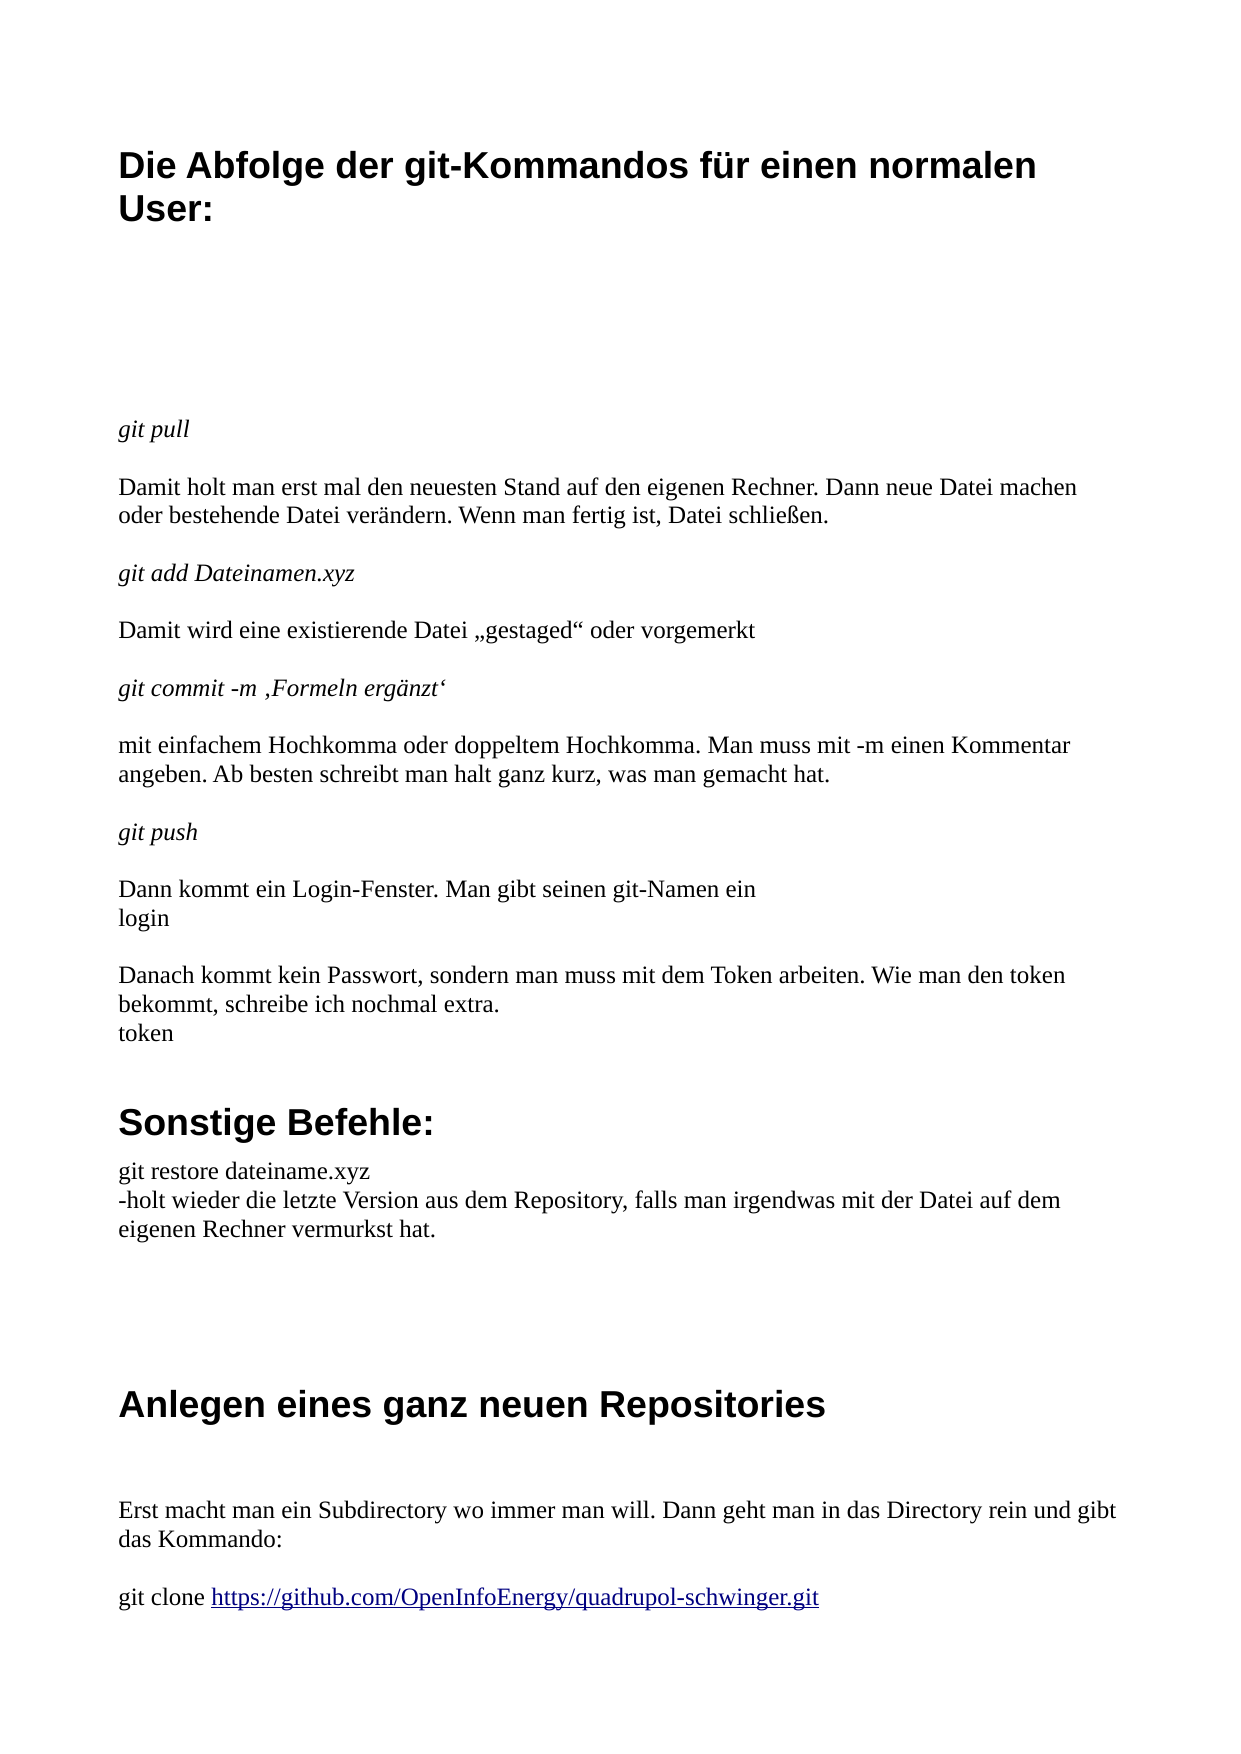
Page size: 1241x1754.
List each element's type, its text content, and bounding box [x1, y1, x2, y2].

text mit einfachem Hochkomma oder doppeltem Hochkomma. Man muss mit -m einen Kommentar angeben. Ab besten schreibt man halt ganz kurz, was man gemacht hat. [118, 731, 1122, 788]
subtitle Sonstige Befehle: [118, 1101, 1122, 1144]
text git restore dateiname.xyz -holt wieder die letzte Version aus dem Repository, falls man irgendwas mit der Datei auf dem eigenen Rechner vermurkst hat. [118, 1156, 1122, 1242]
text git push [118, 817, 1122, 846]
text git add Dateinamen.xyz [118, 558, 1122, 587]
text Damit wird eine existierende Datei „gestaged“ oder vorgemerkt [118, 616, 1122, 644]
text Erst macht man ein Subdirectory wo immer man will. Dann geht man in das Directory rein und gibt das Kommando: [118, 1496, 1122, 1553]
text git clone https://github.com/OpenInfoEnergy/quadrupol-schwinger.git [118, 1582, 1122, 1611]
text git commit -m ‚Formeln ergänzt‘ [118, 673, 1122, 702]
text git pull [118, 414, 1122, 443]
text token [118, 1018, 1122, 1047]
text Danach kommt kein Passwort, sondern man muss mit dem Token arbeiten. Wie man den token bekommt, schreibe ich nochmal extra. [118, 961, 1122, 1018]
subtitle Anlegen eines ganz neuen Repositories [118, 1382, 1122, 1426]
text Damit holt man erst mal den neuesten Stand auf den eigenen Rechner. Dann neue Datei machen oder bestehende Datei verändern. Wenn man fertig ist, Datei schließen. [118, 472, 1122, 529]
text login [118, 903, 1122, 932]
subtitle Die Abfolge der git-Kommandos für einen normalen User: [118, 143, 1122, 229]
text Dann kommt ein Login-Fenster. Man gibt seinen git-Namen ein [118, 874, 1122, 903]
